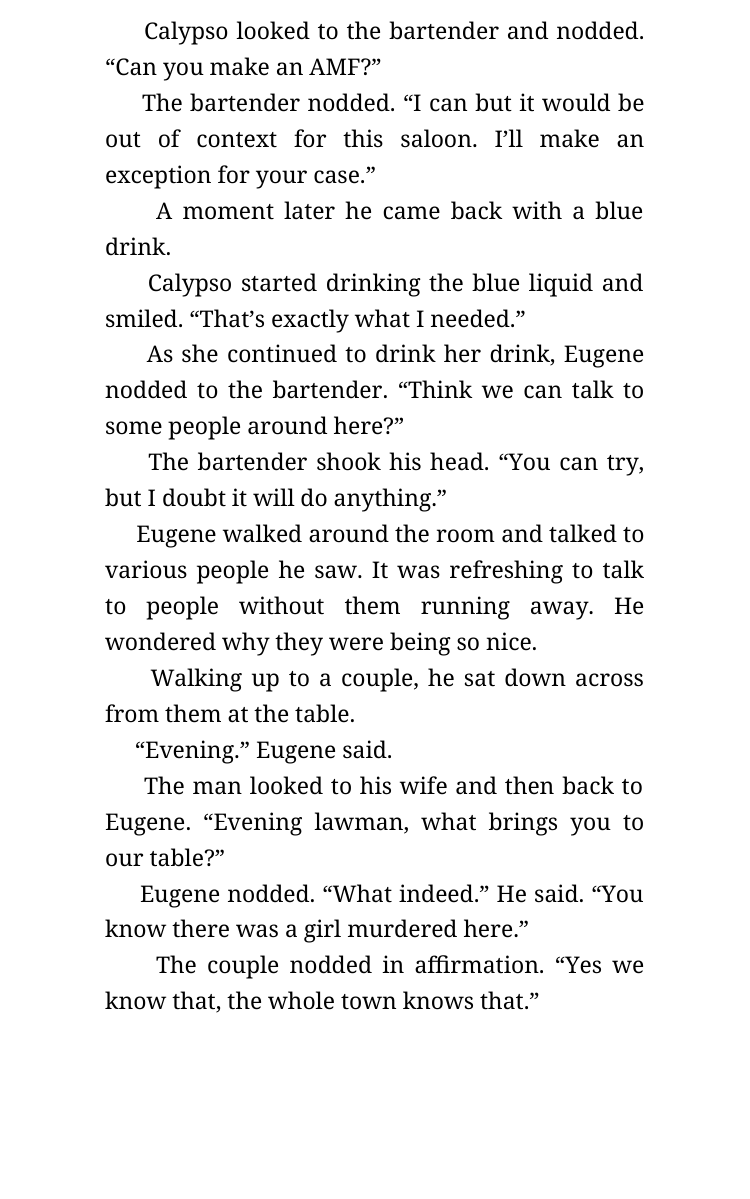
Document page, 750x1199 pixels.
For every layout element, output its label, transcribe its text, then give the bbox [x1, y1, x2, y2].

text “Evening.” Eugene said. [105, 734, 645, 765]
text Eugene walked around the room and talked to various people he saw. It was refreshing to talk to people without them running away. He wondered why they were being so nice. [105, 518, 645, 657]
text Calypso looked to the bartender and nodded. “Can you make an AMF?” [105, 15, 645, 82]
text Calypso started drinking the blue liquid and smiled. “That’s exactly what I needed.” [105, 267, 645, 334]
text The man looked to his wife and then back to Eugene. “Evening lawman, what brings you to our table?” [105, 770, 645, 873]
text As she continued to drink her drink, Eugene nodded to the bartender. “Think we can talk to some people around here?” [105, 338, 645, 442]
text The bartender nodded. “I can but it would be out of context for this saloon. I’ll make an exception for your case.” [105, 87, 645, 190]
text Walking up to a couple, he sat down across from them at the table. [105, 662, 645, 729]
text A moment later he came back with a blue drink. [105, 195, 645, 262]
text The couple nodded in affirmation. “Yes we know that, the whole town knows that.” [105, 949, 645, 1017]
text The bartender shook his head. “You can try, but I doubt it will do anything.” [105, 446, 645, 513]
text Eugene nodded. “What indeed.” He said. “You know there was a girl murdered here.” [105, 877, 645, 945]
